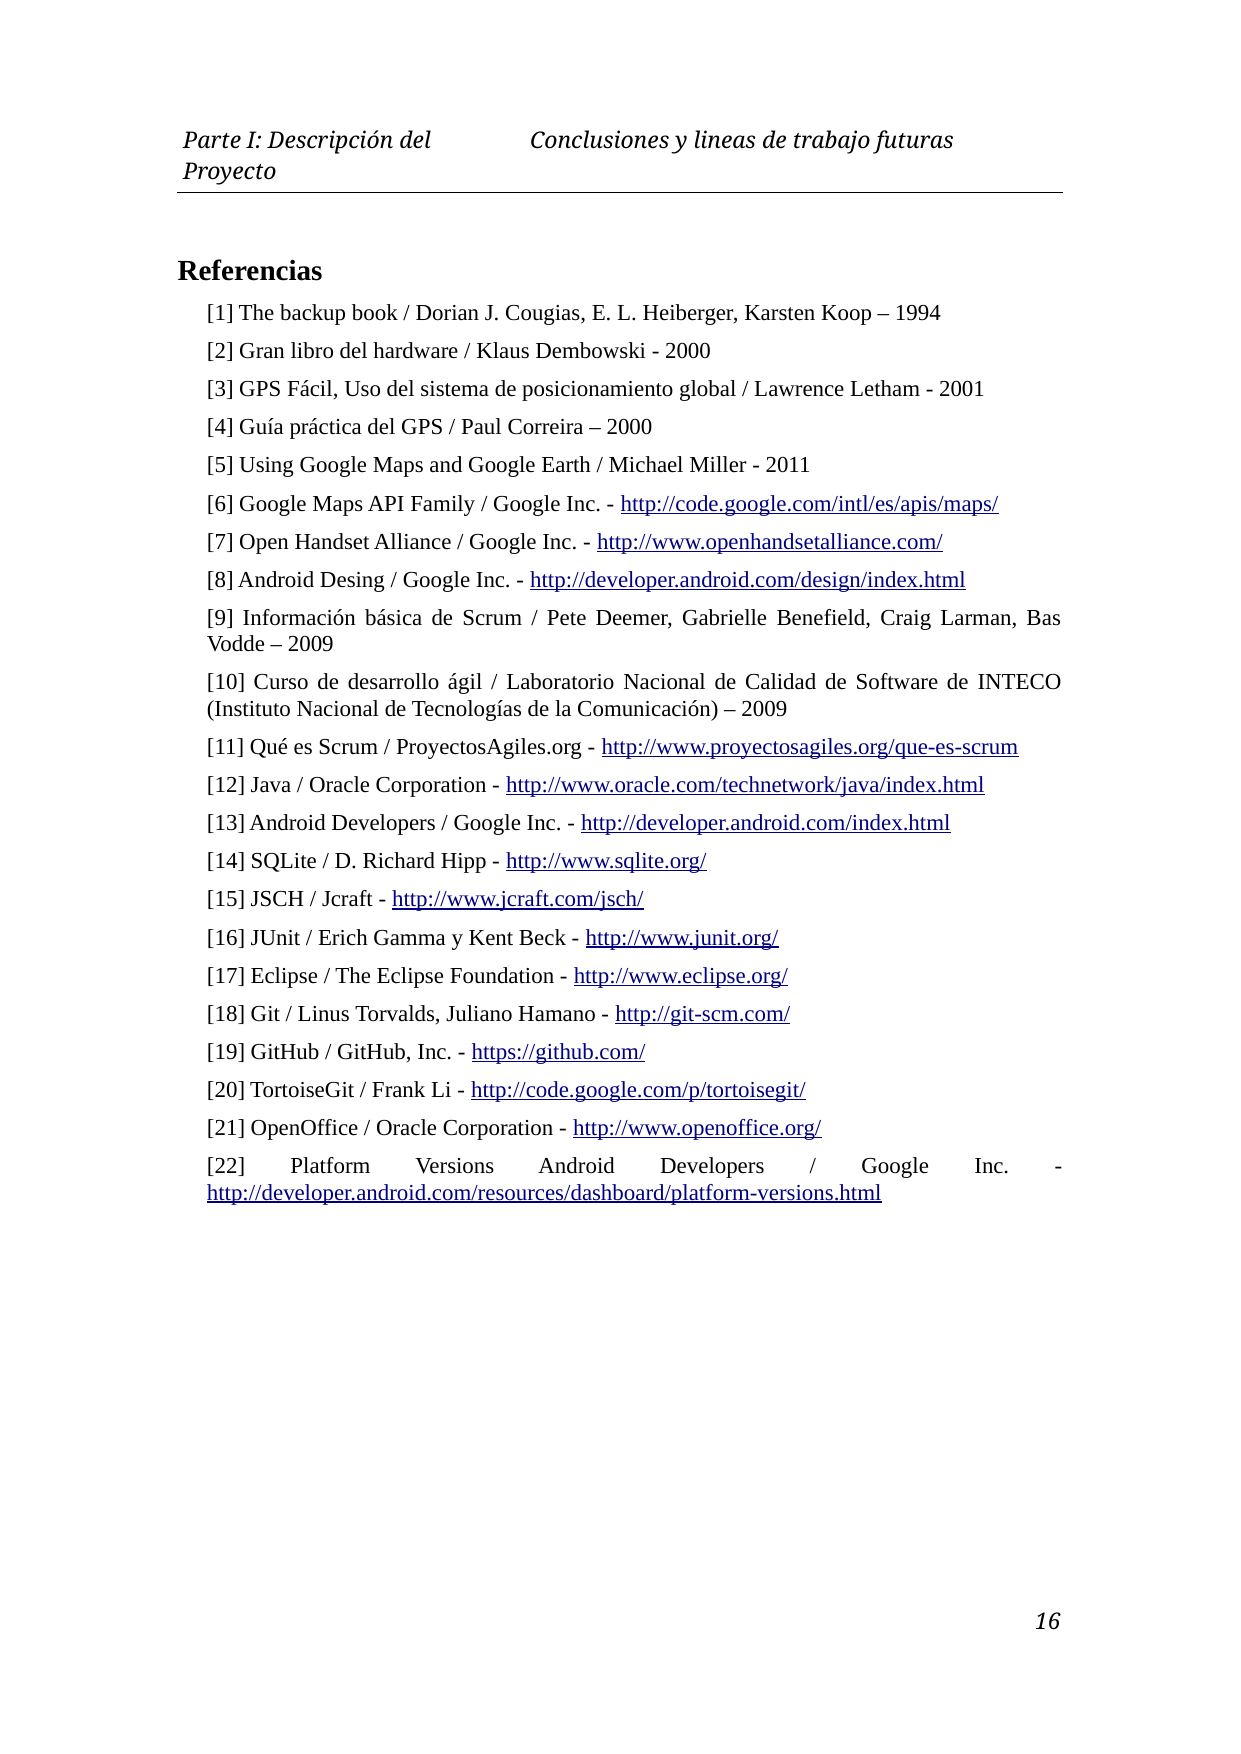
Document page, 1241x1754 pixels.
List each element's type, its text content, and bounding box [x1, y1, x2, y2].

list [10] Curso de desarrollo ágil / Laboratorio Nacional de Calidad de Software de INTECO (Instituto Nacional de Tecnologías de la Comunicación) – 2009 [177, 668, 1063, 721]
list [6] Google Maps API Family / Google Inc. - http://code.google.com/intl/es/apis/maps/ [177, 489, 1063, 516]
list [15] JSCH / Jcraft - http://www.jcraft.com/jsch/ [177, 885, 1063, 912]
list [16] JUnit / Erich Gamma y Kent Beck - http://www.junit.org/ [177, 923, 1063, 950]
list [12] Java / Oracle Corporation - http://www.oracle.com/technetwork/java/index.html [177, 771, 1063, 797]
list [8] Android Desing / Google Inc. - http://developer.android.com/design/index.html [177, 566, 1063, 592]
list [1] The backup book / Dorian J. Cougias, E. L. Heiberger, Karsten Koop – 1994 [177, 299, 1063, 325]
list [18] Git / Linus Torvalds, Juliano Hamano - http://git-scm.com/ [177, 1000, 1063, 1026]
list [9] Información básica de Scrum / Pete Deemer, Gabrielle Benefield, Craig Larman, Bas Vodde – 2009 [177, 604, 1063, 657]
list [11] Qué es Scrum / ProyectosAgiles.org - http://www.proyectosagiles.org/que-es-scrum [177, 733, 1063, 759]
list [13] Android Developers / Google Inc. - http://developer.android.com/index.html [177, 809, 1063, 836]
list [21] OpenOffice / Oracle Corporation - http://www.openoffice.org/ [177, 1114, 1063, 1141]
list [22] Platform Versions Android Developers / Google Inc. - http://developer.android.com/resources/dashboard/platform-versions.html [177, 1152, 1063, 1205]
text Referencias [177, 253, 1063, 286]
list [20] TortoiseGit / Frank Li - http://code.google.com/p/tortoisegit/ [177, 1076, 1063, 1102]
list [19] GitHub / GitHub, Inc. - https://github.com/ [177, 1038, 1063, 1064]
list [14] SQLite / D. Richard Hipp - http://www.sqlite.org/ [177, 847, 1063, 874]
list [2] Gran libro del hardware / Klaus Dembowski - 2000 [177, 337, 1063, 363]
list [5] Using Google Maps and Google Earth / Michael Miller - 2011 [177, 451, 1063, 478]
list [7] Open Handset Alliance / Google Inc. - http://www.openhandsetalliance.com/ [177, 528, 1063, 554]
list [3] GPS Fácil, Uso del sistema de posicionamiento global / Lawrence Letham - 2001 [177, 375, 1063, 402]
list [4] Guía práctica del GPS / Paul Correira – 2000 [177, 413, 1063, 440]
list [17] Eclipse / The Eclipse Foundation - http://www.eclipse.org/ [177, 962, 1063, 988]
